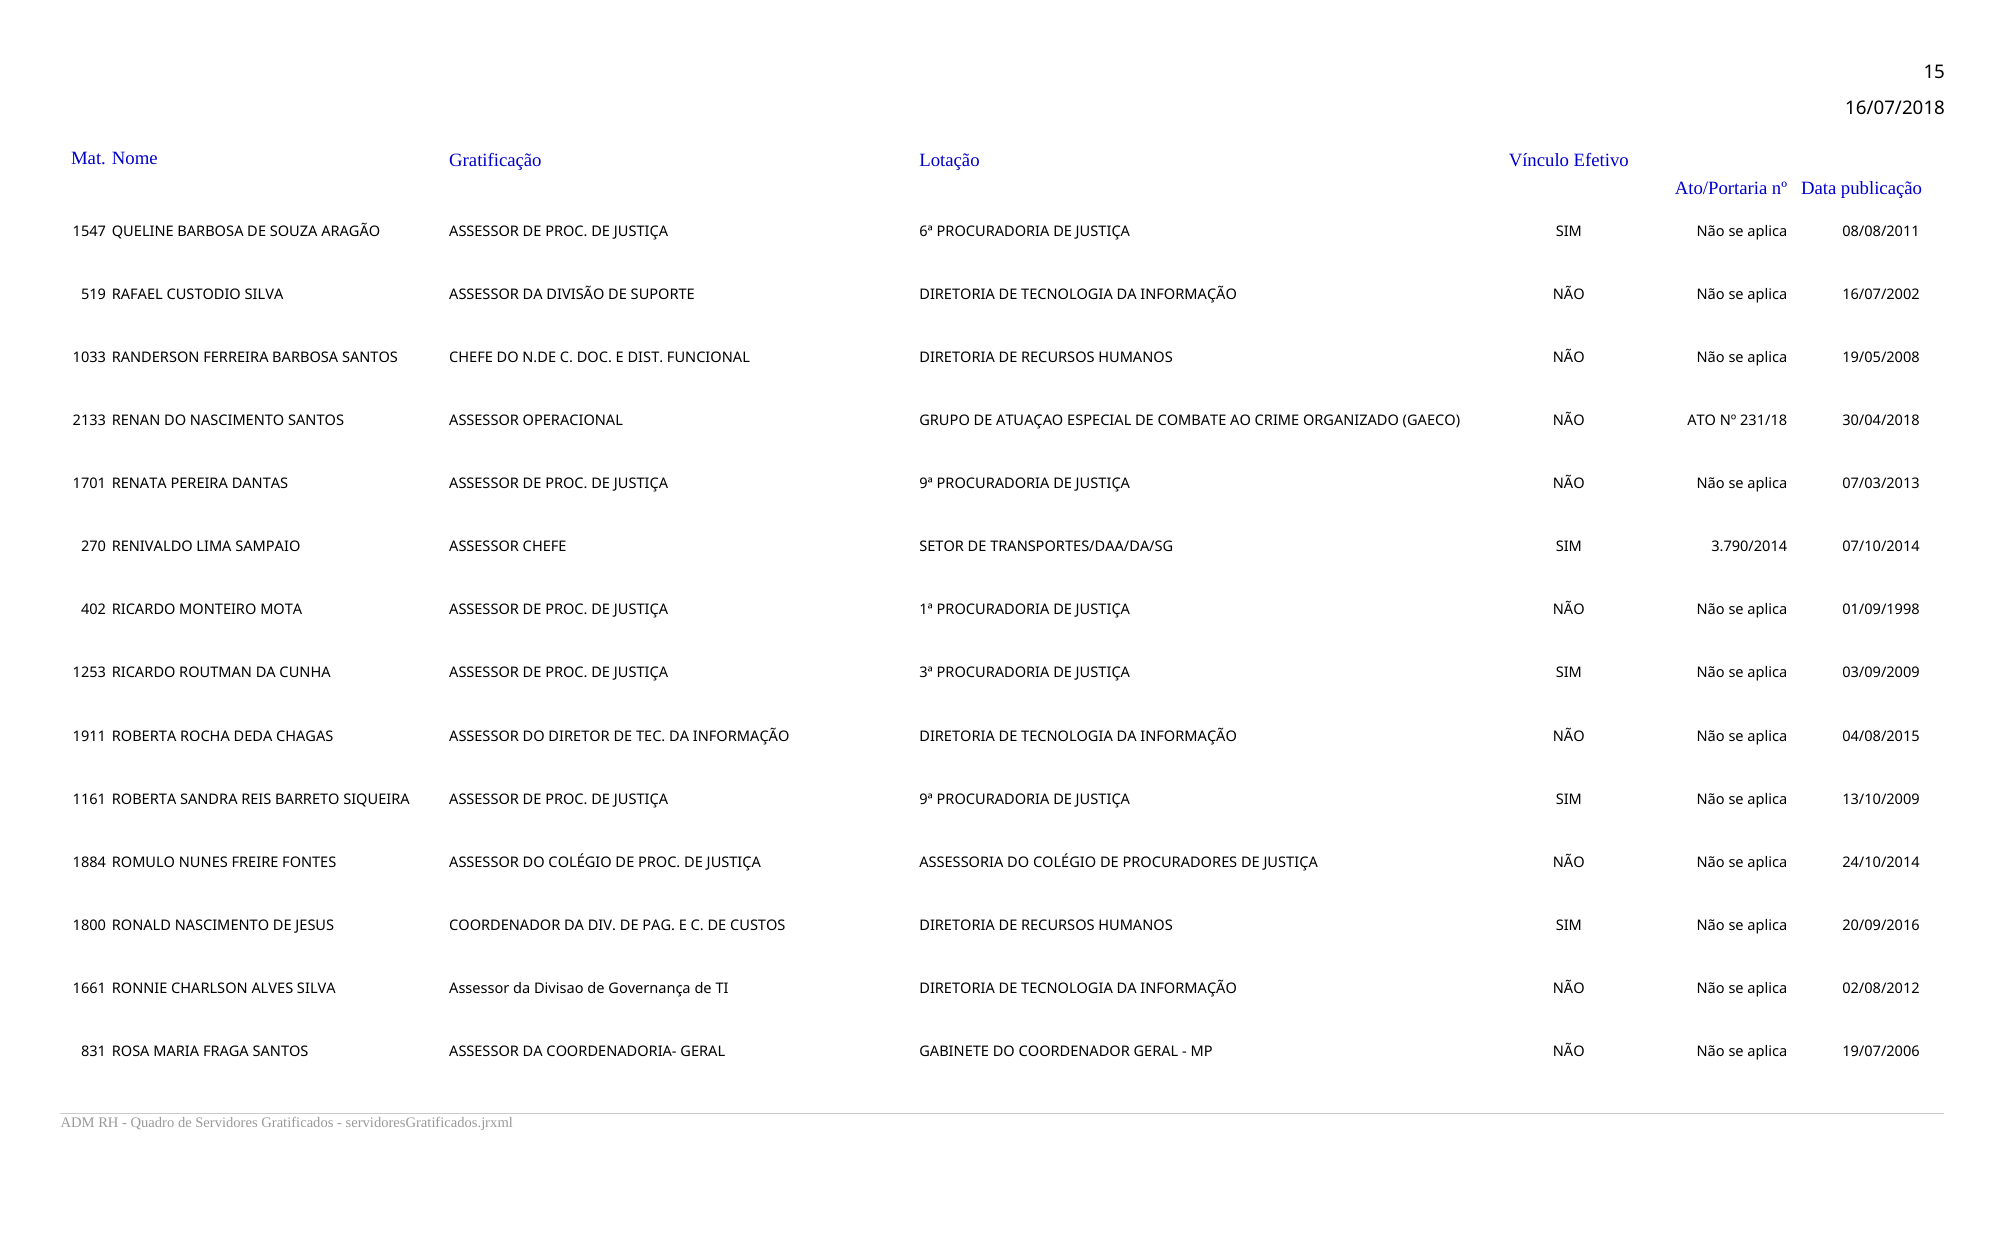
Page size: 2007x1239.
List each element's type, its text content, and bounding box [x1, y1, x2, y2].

table_cell Não se aplica [1650, 284, 1787, 312]
table_cell Vínculo Efetivo [1495, 149, 1642, 178]
table_cell [1920, 978, 2007, 1006]
table_cell [1920, 410, 2007, 438]
table_cell [1787, 662, 1792, 691]
table_cell [0, 95, 1790, 123]
table_cell NÃO [1495, 347, 1642, 389]
table_cell [440, 1006, 449, 1020]
table_cell [910, 438, 919, 452]
table_cell [910, 1006, 919, 1020]
table_cell [1486, 473, 1495, 501]
table_cell [1642, 662, 1649, 691]
table_cell RANDERSON FERREIRA BARBOSA SANTOS [112, 347, 440, 407]
table_cell [1642, 179, 1649, 207]
table_cell [910, 957, 919, 975]
table_cell 2133 [9, 410, 106, 438]
table_cell [0, 347, 9, 375]
table_cell [106, 149, 112, 177]
table_cell [910, 1041, 919, 1069]
table_cell [0, 1041, 9, 1069]
table_cell SIM [1495, 536, 1642, 578]
table_cell [1920, 220, 2007, 249]
table_cell [1486, 312, 1495, 326]
table_cell 19/07/2006 [1793, 1041, 1919, 1069]
table_cell 20/09/2016 [1793, 915, 1919, 943]
table_cell QUELINE BARBOSA DE SOUZA ARAGÃO [112, 220, 440, 281]
table_cell [910, 943, 919, 957]
table_cell [910, 565, 919, 578]
table_cell [910, 894, 919, 912]
table_cell RENAN DO NASCIMENTO SANTOS [112, 410, 440, 470]
table_cell [1642, 1006, 2007, 1020]
table_cell CHEFE DO N.DE C. DOC. E DIST. FUNCIONAL [449, 347, 910, 407]
table_cell [1486, 943, 1495, 957]
table_cell ASSESSOR OPERACIONAL [449, 410, 910, 470]
table_cell [1642, 565, 2007, 578]
table_cell [0, 452, 112, 470]
table_cell [0, 1020, 112, 1038]
table_cell [106, 536, 112, 564]
table_cell [1920, 789, 2007, 817]
table_cell ADM RH - Quadro de Servidores Gratificados - servidoresGratificados.jrxml [60, 1114, 1944, 1137]
table_cell [440, 789, 449, 817]
table_cell NÃO [1495, 1041, 1642, 1083]
table_cell [440, 894, 449, 912]
table_cell [0, 263, 112, 281]
table_cell ROBERTA ROCHA DEDA CHAGAS [112, 725, 440, 786]
table_cell Ato/Portaria nº [1650, 177, 1787, 207]
table_cell [910, 347, 919, 375]
table_cell [1920, 599, 2007, 628]
table_cell [1486, 1006, 1495, 1020]
table_cell [440, 817, 449, 831]
table_cell [1787, 599, 1792, 628]
table_cell [1922, 179, 2007, 207]
table_cell [1787, 347, 1792, 375]
table_cell 01/09/1998 [1793, 599, 1919, 628]
table_cell [1642, 915, 1649, 943]
table_cell 04/08/2015 [1793, 725, 1919, 754]
table_cell Não se aplica [1650, 599, 1787, 628]
table_cell [1787, 473, 1792, 501]
table_cell [440, 628, 449, 641]
table_cell [0, 438, 112, 452]
table_cell [910, 249, 919, 262]
table_cell GRUPO DE ATUAÇAO ESPECIAL DE COMBATE AO CRIME ORGANIZADO (GAECO) [919, 410, 1486, 470]
table_cell RENATA PEREIRA DANTAS [112, 473, 440, 533]
table_cell [0, 123, 2007, 146]
table_cell [1642, 691, 2007, 704]
table_cell [910, 768, 919, 786]
table_cell [1920, 915, 2007, 943]
table_cell [0, 515, 112, 533]
table_cell [1787, 284, 1792, 312]
table_cell [0, 209, 2007, 217]
table_cell ASSESSOR CHEFE [449, 536, 910, 596]
table_cell 16/07/2018 [1790, 95, 1944, 123]
table_cell [112, 177, 199, 207]
table_cell [1642, 943, 2007, 957]
table_cell SIM [1495, 789, 1642, 831]
table_cell [1486, 1083, 2007, 1101]
table_cell [910, 375, 919, 389]
table_cell 1253 [9, 662, 106, 691]
table_cell [106, 852, 112, 880]
table_cell [1920, 725, 2007, 754]
table_header Mat. [44, 147, 106, 177]
table_cell [0, 831, 112, 849]
table_cell [910, 149, 919, 177]
table_cell [0, 578, 112, 596]
table_header [1650, 147, 1787, 177]
table_cell DIRETORIA DE TECNOLOGIA DA INFORMAÇÃO [919, 284, 1486, 344]
table_cell [0, 957, 112, 975]
table_cell [910, 831, 919, 849]
table_cell [910, 473, 919, 501]
table_cell [1945, 59, 2007, 85]
table_cell [910, 691, 919, 704]
table_cell Não se aplica [1650, 662, 1787, 691]
table_cell [106, 915, 112, 943]
table_cell 1547 [9, 220, 106, 249]
table_cell [910, 628, 919, 641]
table_cell [0, 662, 9, 691]
table_cell NÃO [1495, 284, 1642, 326]
table_cell 07/03/2013 [1793, 473, 1919, 501]
table_cell [1486, 1070, 1495, 1083]
table_cell Não se aplica [1650, 852, 1787, 880]
table_cell [1920, 347, 2007, 375]
table_cell 08/08/2011 [1793, 220, 1919, 249]
table_cell [0, 59, 1790, 85]
table_cell GABINETE DO COORDENADOR GERAL - MP [919, 1041, 1486, 1101]
table_cell [910, 754, 919, 767]
table_cell [1486, 347, 1495, 375]
table_cell [910, 578, 919, 596]
table_cell [440, 284, 449, 312]
table_cell [1486, 515, 2007, 533]
table_cell [0, 880, 112, 894]
table_cell [1642, 284, 1649, 312]
table_cell [1920, 662, 2007, 691]
table_cell [1486, 725, 1495, 754]
table_cell [0, 1101, 2007, 1113]
table_cell [1787, 789, 1792, 817]
table_cell [910, 515, 919, 533]
table_cell [1486, 249, 1495, 262]
table_cell [0, 817, 112, 831]
table_cell [910, 978, 919, 1006]
table_cell [910, 641, 919, 659]
table_cell [106, 347, 112, 375]
table_cell 6ª PROCURADORIA DE JUSTIÇA [919, 220, 1486, 281]
table_header [0, 0, 2007, 57]
table_cell [1642, 754, 2007, 767]
table_cell [440, 1070, 449, 1083]
table_cell [1787, 852, 1792, 880]
table_cell 24/10/2014 [1793, 852, 1919, 880]
table_cell [440, 1083, 449, 1101]
table_cell [1787, 915, 1792, 943]
table_cell 1800 [9, 915, 106, 943]
table_cell [0, 536, 9, 564]
table_cell [1642, 347, 1649, 375]
table_cell 15 [1790, 59, 1944, 85]
table_cell [0, 1083, 112, 1101]
table_cell [106, 220, 112, 249]
table_cell ROBERTA SANDRA REIS BARRETO SIQUEIRA [112, 789, 440, 849]
table_cell [440, 501, 449, 515]
table_cell [1642, 852, 1649, 880]
table_cell Lotação [919, 149, 1486, 178]
table_cell [1642, 817, 2007, 831]
table_cell [0, 565, 112, 578]
table_cell RONALD NASCIMENTO DE JESUS [112, 915, 440, 975]
table_cell [1486, 915, 1495, 943]
table_cell [1642, 438, 2007, 452]
table_cell [1486, 501, 1495, 515]
table_header Nome [112, 147, 199, 177]
table_cell [1642, 473, 1649, 501]
table_cell [910, 179, 919, 207]
table_cell 07/10/2014 [1793, 536, 1919, 564]
table_cell [0, 894, 112, 912]
table_cell [910, 880, 919, 894]
table_cell [0, 410, 9, 438]
table_cell [0, 326, 112, 344]
table_cell [0, 691, 112, 704]
table_cell [440, 691, 449, 704]
table_cell 3ª PROCURADORIA DE JUSTIÇA [919, 662, 1486, 722]
table_cell [440, 599, 449, 628]
table_cell [1486, 179, 1495, 207]
table_cell [106, 473, 112, 501]
table_cell [1486, 662, 1495, 691]
table_cell [0, 915, 9, 943]
table_cell [106, 789, 112, 817]
table_cell [1642, 501, 2007, 515]
table_cell [1486, 284, 1495, 312]
table_cell [1486, 438, 1495, 452]
table_cell [1787, 978, 1792, 1006]
table_cell 1661 [9, 978, 106, 1006]
table_cell [1642, 536, 1649, 564]
table_cell [440, 768, 449, 786]
table_cell [1486, 263, 2007, 281]
table_cell 1161 [9, 789, 106, 817]
table_cell [0, 852, 9, 880]
table_cell [0, 768, 112, 786]
table_cell 9ª PROCURADORIA DE JUSTIÇA [919, 473, 1486, 533]
table_cell [0, 473, 9, 501]
table_cell [106, 284, 112, 312]
table_cell [1642, 220, 1649, 249]
table_cell [106, 1041, 112, 1069]
table_cell [1787, 536, 1792, 564]
table_cell [910, 789, 919, 817]
table_cell [1642, 312, 2007, 326]
table_cell [0, 249, 112, 262]
table_cell [106, 725, 112, 754]
table_cell 03/09/2009 [1793, 662, 1919, 691]
table_cell [440, 957, 449, 975]
table_cell [0, 641, 112, 659]
table_cell [0, 789, 9, 817]
table_cell [1486, 789, 1495, 817]
table_cell [440, 220, 449, 249]
table_cell ASSESSOR DE PROC. DE JUSTIÇA [449, 599, 910, 659]
table_cell [106, 978, 112, 1006]
table_cell [440, 915, 449, 943]
table_cell [0, 149, 44, 177]
table_cell [910, 1083, 919, 1101]
table_cell SIM [1495, 915, 1642, 957]
table_cell [440, 389, 449, 407]
table_cell ASSESSOR DO COLÉGIO DE PROC. DE JUSTIÇA [449, 852, 910, 912]
table_cell [1920, 852, 2007, 880]
table_cell ROMULO NUNES FREIRE FONTES [112, 852, 440, 912]
table_cell 1911 [9, 725, 106, 754]
table_cell [1486, 149, 1495, 177]
table_cell [1945, 95, 2007, 123]
table_cell [0, 389, 112, 407]
table_cell [440, 565, 449, 578]
table_cell [0, 704, 112, 722]
table_cell [0, 85, 2007, 91]
table_cell [1486, 578, 2007, 596]
table_cell [910, 536, 919, 564]
table_cell Não se aplica [1650, 725, 1787, 754]
table_cell ASSESSOR DE PROC. DE JUSTIÇA [449, 473, 910, 533]
table_cell [1486, 691, 1495, 704]
table_cell DIRETORIA DE TECNOLOGIA DA INFORMAÇÃO [919, 978, 1486, 1038]
table_cell [199, 179, 449, 207]
table_cell [910, 501, 919, 515]
table_cell [1642, 149, 1649, 177]
table_cell [0, 943, 112, 957]
table_cell Não se aplica [1650, 1041, 1787, 1069]
table_cell 270 [9, 536, 106, 564]
table_cell [1486, 326, 2007, 344]
table_cell [1787, 1041, 1792, 1069]
table_cell [440, 943, 449, 957]
table_cell [440, 704, 449, 722]
table_cell [440, 410, 449, 438]
table_cell 1701 [9, 473, 106, 501]
table_cell [1486, 1041, 1495, 1069]
table_cell 13/10/2009 [1793, 789, 1919, 817]
table_cell [919, 178, 1486, 207]
table_cell Gratificação [449, 149, 910, 178]
table_cell [910, 326, 919, 344]
table_cell [0, 1070, 112, 1083]
table_cell [910, 452, 919, 470]
table_cell [1486, 754, 1495, 767]
table_cell [1642, 978, 1649, 1006]
table_cell [440, 263, 449, 281]
table_cell ROSA MARIA FRAGA SANTOS [112, 1041, 440, 1101]
table_cell ASSESSOR DA COORDENADORIA- GERAL [449, 1041, 910, 1101]
table_cell COORDENADOR DA DIV. DE PAG. E C. DE CUSTOS [449, 915, 910, 975]
table_cell [1486, 410, 1495, 438]
table_cell [910, 410, 919, 438]
table_cell [1495, 178, 1642, 207]
table_cell [0, 284, 9, 312]
table_cell RONNIE CHARLSON ALVES SILVA [112, 978, 440, 1038]
table_cell [910, 852, 919, 880]
table_cell [106, 599, 112, 628]
table_cell Não se aplica [1650, 978, 1787, 1006]
table_cell [44, 177, 106, 207]
table_cell ASSESSOR DO DIRETOR DE TEC. DA INFORMAÇÃO [449, 725, 910, 786]
table_cell [1642, 1070, 2007, 1083]
table_cell 19/05/2008 [1793, 347, 1919, 375]
table_cell [0, 978, 9, 1006]
table_cell [106, 410, 112, 438]
table_cell [440, 1041, 449, 1069]
table_cell DIRETORIA DE RECURSOS HUMANOS [919, 915, 1486, 975]
table_cell Não se aplica [1650, 220, 1787, 249]
table_cell [910, 599, 919, 628]
table_cell [1486, 957, 2007, 975]
table_cell [440, 641, 449, 659]
table_cell [440, 438, 449, 452]
table_cell [1945, 1113, 2007, 1137]
table_cell [1642, 789, 1649, 817]
table_cell [1642, 410, 1649, 438]
table_cell SETOR DE TRANSPORTES/DAA/DA/SG [919, 536, 1486, 596]
table_cell [1486, 704, 2007, 722]
table_cell 9ª PROCURADORIA DE JUSTIÇA [919, 789, 1486, 849]
table_cell ASSESSORIA DO COLÉGIO DE PROCURADORES DE JUSTIÇA [919, 852, 1486, 912]
table_cell [1642, 599, 1649, 628]
table_cell [0, 754, 112, 767]
table_cell [440, 1020, 449, 1038]
table_cell 402 [9, 599, 106, 628]
table_cell [440, 725, 449, 754]
table_cell [910, 725, 919, 754]
table_cell [1486, 978, 1495, 1006]
table_cell [106, 179, 112, 207]
table_cell [1922, 149, 2007, 177]
table_cell [910, 1070, 919, 1083]
table_cell [1642, 249, 2007, 262]
table_cell ASSESSOR DA DIVISÃO DE SUPORTE [449, 284, 910, 344]
table_cell NÃO [1495, 599, 1642, 641]
table_cell [106, 662, 112, 691]
table_cell [1486, 880, 1495, 894]
table_cell [1642, 725, 1649, 754]
table_cell 519 [9, 284, 106, 312]
table_cell [910, 1020, 919, 1038]
table_cell Não se aplica [1650, 473, 1787, 501]
table_cell 02/08/2012 [1793, 978, 1919, 1006]
table_cell [1642, 880, 2007, 894]
table_cell NÃO [1495, 473, 1642, 515]
table_cell [440, 375, 449, 389]
table_cell ASSESSOR DE PROC. DE JUSTIÇA [449, 789, 910, 849]
table_cell Não se aplica [1650, 789, 1787, 817]
table_cell [1920, 536, 2007, 564]
table_cell [910, 220, 919, 249]
table_cell [1920, 284, 2007, 312]
table_cell [910, 284, 919, 312]
table_cell [1486, 389, 2007, 407]
table_cell SIM [1495, 220, 1642, 262]
table_cell [440, 452, 449, 470]
table_cell [440, 578, 449, 596]
table_cell ASSESSOR DE PROC. DE JUSTIÇA [449, 662, 910, 722]
table_cell [910, 704, 919, 722]
table_cell [440, 515, 449, 533]
table_cell [910, 389, 919, 407]
table_cell [0, 628, 112, 641]
table_cell 1ª PROCURADORIA DE JUSTIÇA [919, 599, 1486, 659]
table_cell [440, 880, 449, 894]
table_cell NÃO [1495, 978, 1642, 1020]
table_cell ASSESSOR DE PROC. DE JUSTIÇA [449, 220, 910, 281]
table_cell [910, 817, 919, 831]
table_cell [1486, 1020, 2007, 1038]
table_cell [1642, 1041, 1649, 1069]
table_cell [1486, 768, 2007, 786]
table_cell [440, 473, 449, 501]
table_cell [0, 220, 9, 249]
table_cell [910, 662, 919, 691]
table_cell 30/04/2018 [1793, 410, 1919, 438]
table_cell SIM [1495, 662, 1642, 704]
table_cell [910, 263, 919, 281]
table_cell [440, 312, 449, 326]
table_cell NÃO [1495, 725, 1642, 767]
table_cell [440, 852, 449, 880]
table_cell [440, 249, 449, 262]
table_cell [1486, 641, 2007, 659]
table_cell [1787, 410, 1792, 438]
table_cell [1486, 852, 1495, 880]
table_cell [449, 178, 910, 207]
table_cell [440, 347, 449, 375]
table_header [1787, 147, 1922, 177]
table_cell [1787, 725, 1792, 754]
table_cell [1486, 894, 2007, 912]
table_cell [0, 1113, 60, 1137]
table_cell 16/07/2002 [1793, 284, 1919, 312]
table_cell [0, 312, 112, 326]
table_cell [0, 179, 44, 207]
table_cell [0, 599, 9, 628]
table_cell [0, 1006, 112, 1020]
table_cell NÃO [1495, 410, 1642, 452]
table_cell [1642, 628, 2007, 641]
table_cell DIRETORIA DE RECURSOS HUMANOS [919, 347, 1486, 407]
table_cell [0, 725, 9, 754]
table_cell [1486, 599, 1495, 628]
table_cell [1486, 220, 1495, 249]
table_cell Não se aplica [1650, 347, 1787, 375]
table_cell RAFAEL CUSTODIO SILVA [112, 284, 440, 344]
table_cell [910, 312, 919, 326]
table_cell [0, 501, 112, 515]
table_cell [440, 536, 449, 564]
table_cell [440, 662, 449, 691]
table_cell 1033 [9, 347, 106, 375]
table_cell [1920, 1041, 2007, 1069]
table_cell [1486, 536, 1495, 564]
table_cell NÃO [1495, 852, 1642, 894]
table_cell [1642, 375, 2007, 389]
table_cell [1486, 817, 1495, 831]
table_cell 1884 [9, 852, 106, 880]
table_cell RICARDO ROUTMAN DA CUNHA [112, 662, 440, 722]
table_cell 831 [9, 1041, 106, 1069]
table_cell [1486, 565, 1495, 578]
table_cell [1787, 220, 1792, 249]
table_cell Data publicação [1787, 177, 1922, 207]
table_cell Assessor da Divisao de Governança de TI [449, 978, 910, 1038]
table_cell [1486, 628, 1495, 641]
table_cell ATO Nº 231/18 [1650, 410, 1787, 438]
table_cell [440, 831, 449, 849]
table_cell [199, 149, 449, 177]
table_cell RICARDO MONTEIRO MOTA [112, 599, 440, 659]
table_cell [1486, 375, 1495, 389]
table_cell [440, 978, 449, 1006]
table_cell 3.790/2014 [1650, 536, 1787, 564]
table_cell [0, 375, 112, 389]
table_cell [1486, 452, 2007, 470]
table_cell [440, 326, 449, 344]
table_cell Não se aplica [1650, 915, 1787, 943]
table_cell [440, 754, 449, 767]
table_cell RENIVALDO LIMA SAMPAIO [112, 536, 440, 596]
table_cell [1920, 473, 2007, 501]
table_cell [1486, 831, 2007, 849]
table_cell DIRETORIA DE TECNOLOGIA DA INFORMAÇÃO [919, 725, 1486, 786]
table_cell [910, 915, 919, 943]
